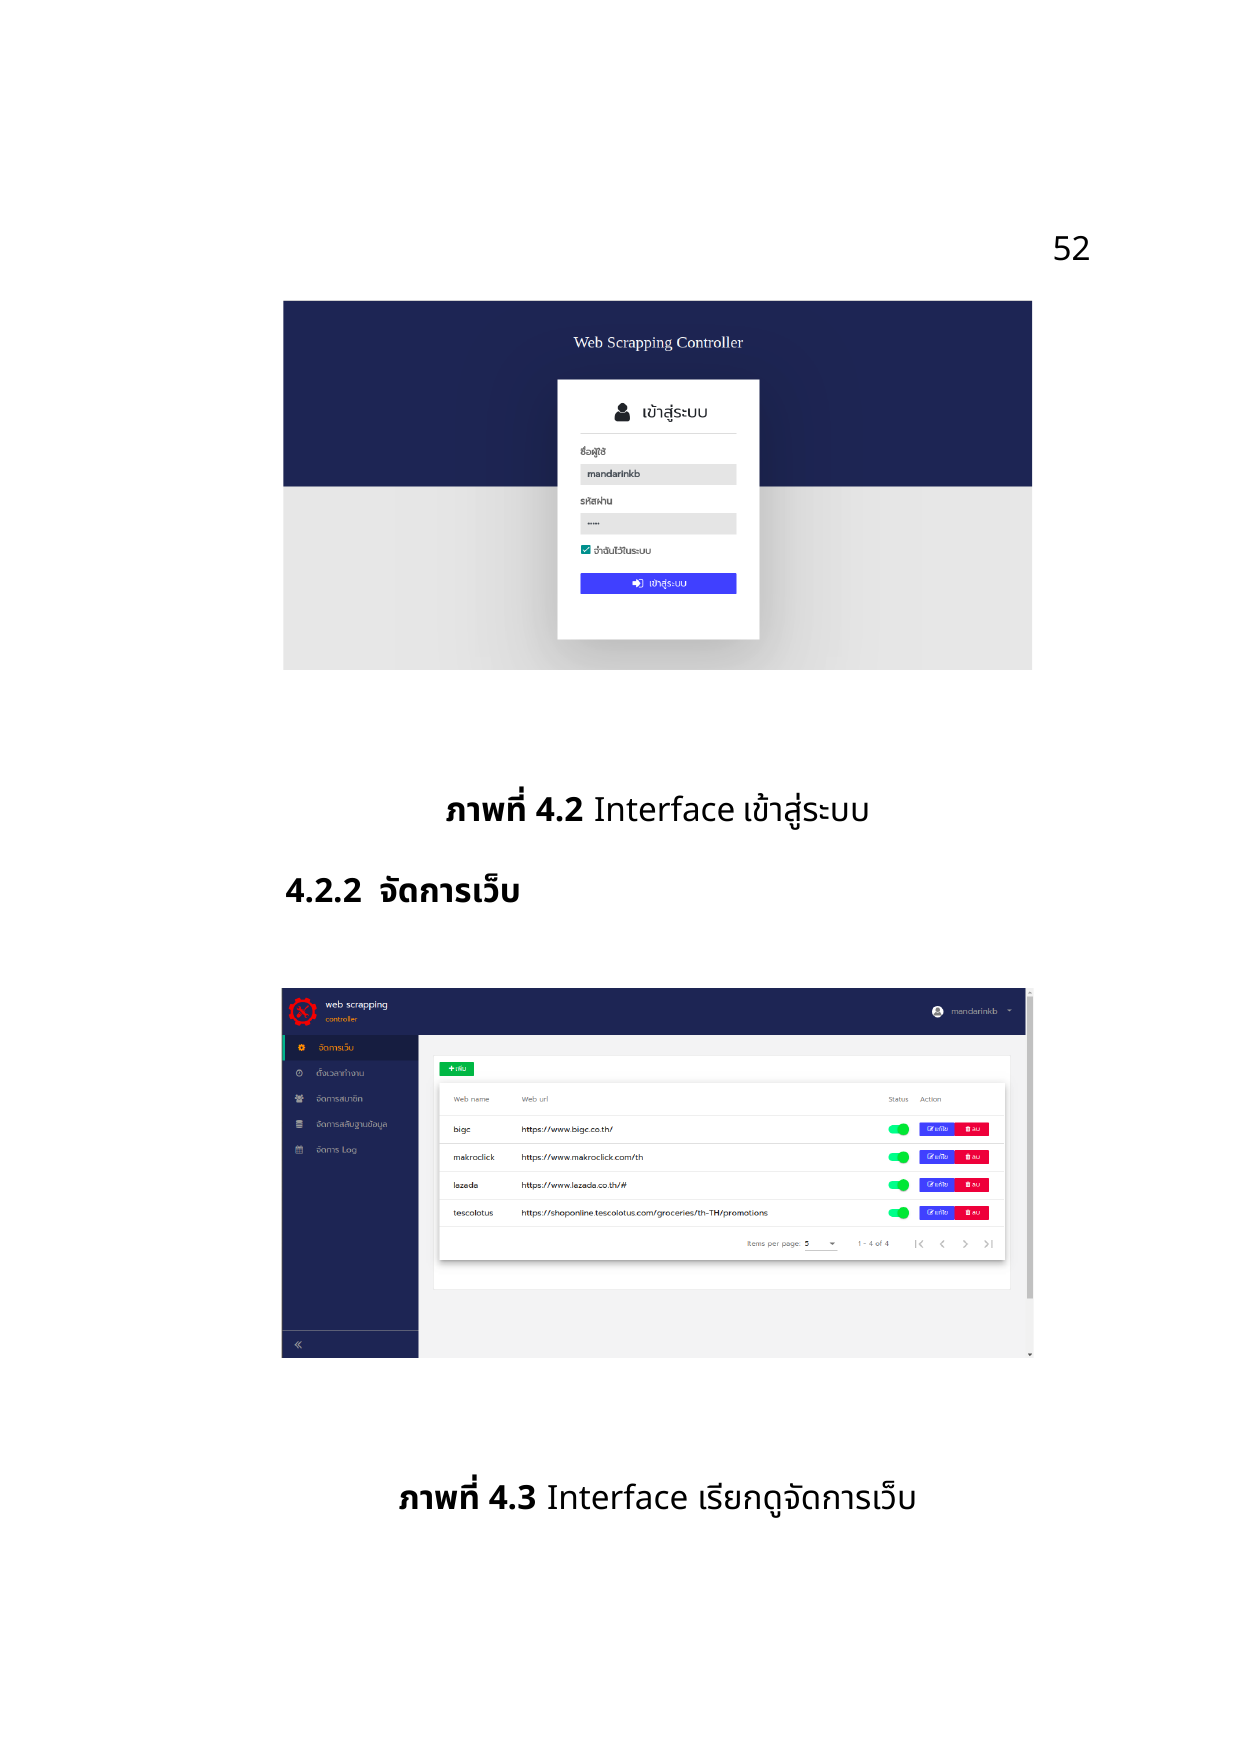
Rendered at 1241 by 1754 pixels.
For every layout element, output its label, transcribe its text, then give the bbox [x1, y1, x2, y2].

text ภาพที่ 4.3 Interface เรียกดูจัดการเว็บ [225, 1465, 1091, 1524]
picture [283, 300, 1033, 670]
text ภาพที่ 4.2 Interfaceเข้าสู่ระบบ [225, 777, 1091, 837]
text 4.2.2 จัดการเว็บ [225, 867, 1091, 917]
picture [281, 988, 1034, 1358]
